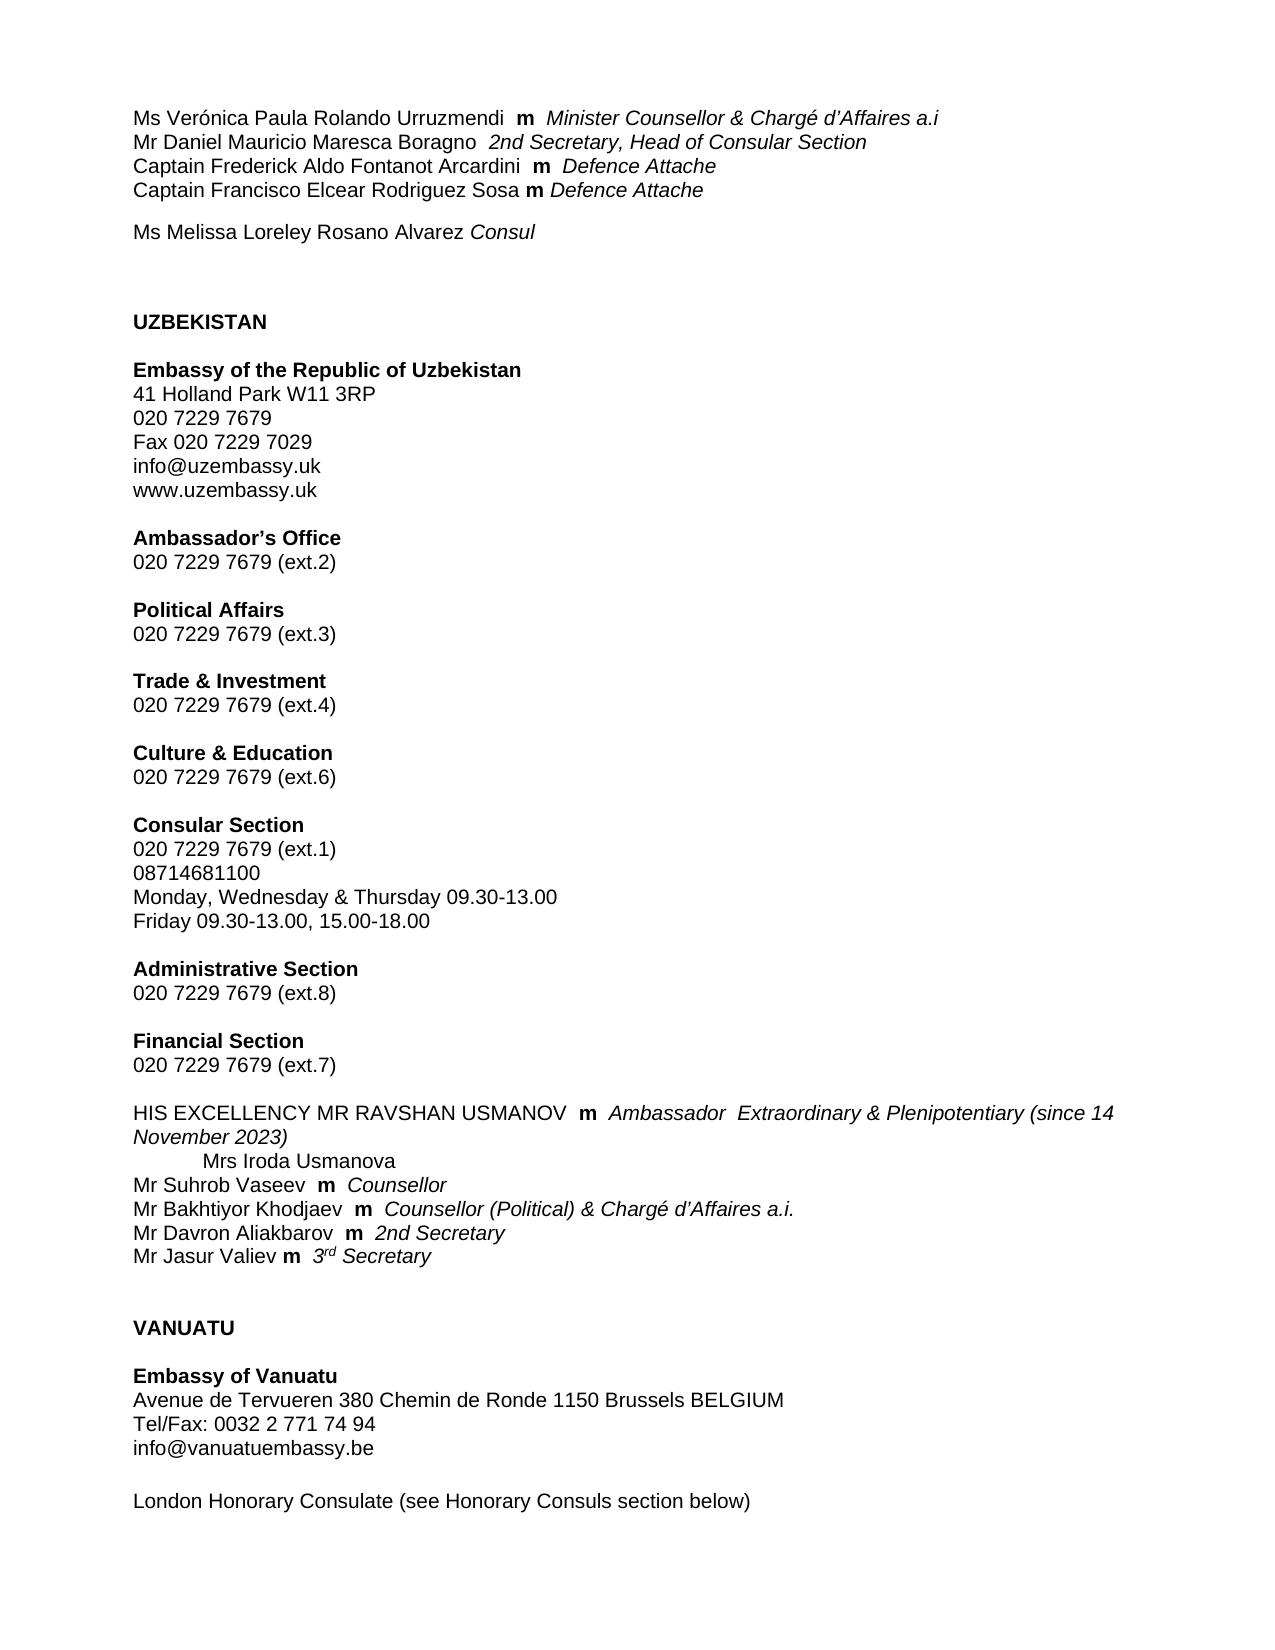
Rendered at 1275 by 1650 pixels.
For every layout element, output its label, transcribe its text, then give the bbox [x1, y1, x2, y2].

text Mr Davron Aliakbarov m 2nd Secretary [133, 1220, 1181, 1244]
text info@uzembassy.uk [133, 454, 1181, 478]
text Embassy of Vanuatu Avenue de Tervueren 380 Chemin de Ronde 1150 Brussels BELGIUM Tel/Fax: 0032 2 771 74 94 info@vanuatuembassy.be [133, 1364, 1181, 1489]
text Mrs Iroda Usmanova [133, 1148, 1181, 1172]
text Ms Verónica Paula Rolando Urruzmendi m Minister Counsellor & Chargé d’Affaires a.i [133, 106, 1181, 129]
text Financial Section [133, 1029, 1181, 1053]
text Ms Melissa Loreley Rosano Alvarez Consul [133, 220, 1181, 244]
text Trade & Investment [133, 669, 1181, 693]
text Mr Suhrob Vaseev m Counsellor [133, 1172, 1181, 1196]
text 08714681100 [133, 861, 1181, 885]
text 020 7229 7679 (ext.8) [133, 981, 1181, 1005]
text 020 7229 7679 (ext.2) [133, 549, 1181, 573]
text 020 7229 7679 (ext.4) [133, 693, 1181, 717]
text 41 Holland Park W11 3RP [133, 382, 1181, 406]
text Political Affairs [133, 597, 1181, 621]
text Administrative Section [133, 957, 1181, 981]
text 020 7229 7679 (ext.3) [133, 621, 1181, 645]
text UZBEKISTAN [133, 310, 1181, 334]
text Monday, Wednesday & Thursday 09.30-13.00 [133, 885, 1181, 909]
text London Honorary Consulate (see Honorary Consuls section below) [133, 1489, 1181, 1513]
text Mr Jasur Valiev m 3rd Secretary [133, 1244, 1181, 1268]
text 020 7229 7679 (ext.6) [133, 765, 1181, 789]
text Culture & Education [133, 741, 1181, 765]
text Captain Frederick Aldo Fontanot Arcardini m Defence Attache [133, 153, 1181, 177]
text Mr Bakhtiyor Khodjaev m Counsellor (Political) & Chargé d’Affaires a.i. [133, 1196, 1181, 1220]
text Friday 09.30-13.00, 15.00-18.00 [133, 909, 1181, 933]
text Captain Francisco Elcear Rodriguez Sosa m Defence Attache [133, 177, 1181, 201]
text Ambassador’s Office [133, 526, 1181, 549]
text 020 7229 7679 (ext.7) [133, 1053, 1181, 1077]
text Embassy of the Republic of Uzbekistan [133, 358, 1181, 382]
text Fax 020 7229 7029 [133, 430, 1181, 454]
text www.uzembassy.uk [133, 478, 1181, 502]
text Mr Daniel Mauricio Maresca Boragno 2nd Secretary, Head of Consular Section [133, 129, 1181, 153]
text 020 7229 7679 (ext.1) [133, 837, 1181, 861]
text VANUATU [133, 1316, 1181, 1340]
text HIS EXCELLENCY MR RAVSHAN USMANOV m Ambassador Extraordinary & Plenipotentiary (since 14 November 2023) [133, 1101, 1181, 1148]
text Consular Section [133, 813, 1181, 837]
text 020 7229 7679 [133, 406, 1181, 430]
